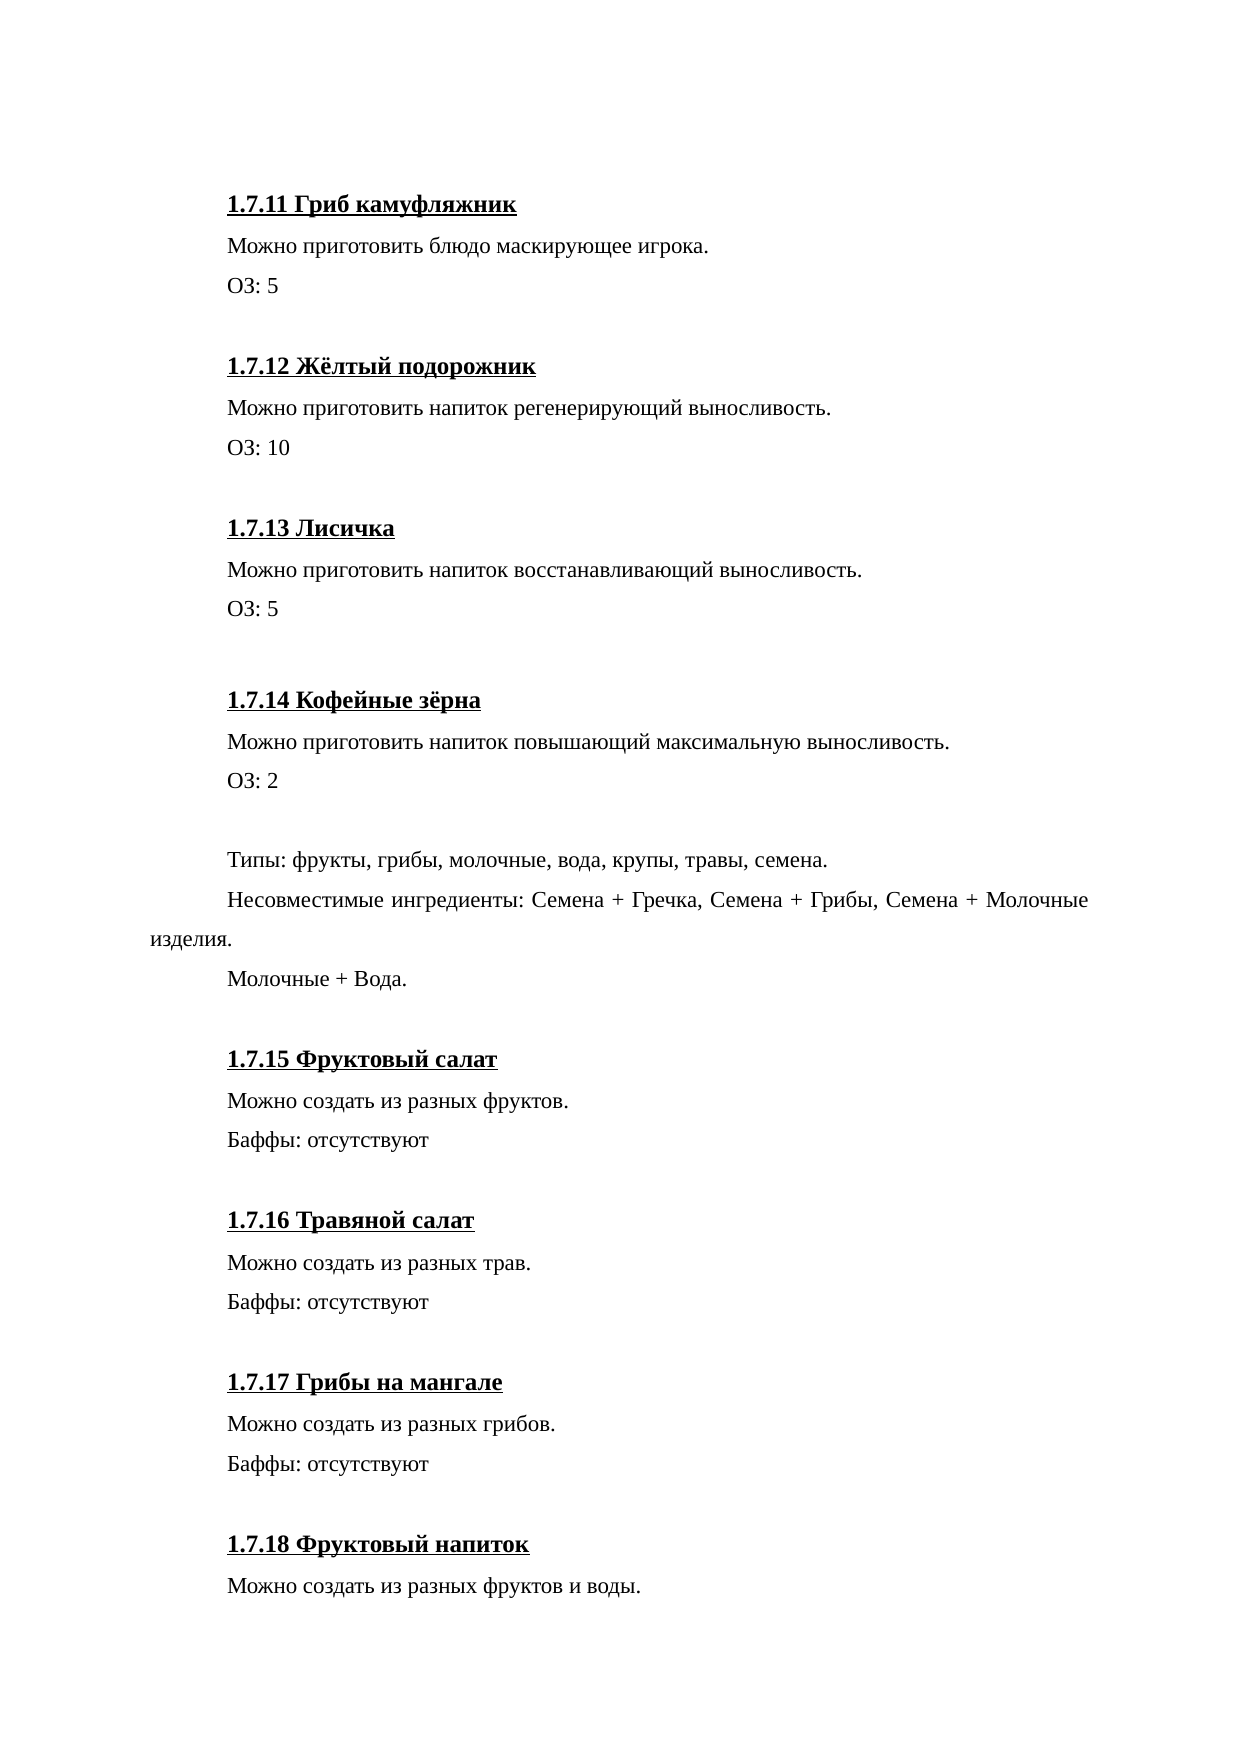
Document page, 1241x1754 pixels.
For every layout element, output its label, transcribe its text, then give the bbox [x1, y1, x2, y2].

text Можно приготовить напиток регенерирующий выносливость. [150, 394, 1090, 421]
text ОЗ: 2 [150, 768, 1090, 794]
text Можно приготовить напиток восстанавливающий выносливость. [150, 556, 1090, 582]
text Баффы: отсутствуют [150, 1288, 1090, 1314]
text Можно создать из разных фруктов и воды. [150, 1572, 1090, 1598]
text 1.7.18 Фруктовый напиток [150, 1529, 1090, 1557]
text Баффы: отсутствуют [150, 1127, 1090, 1153]
text Можно приготовить блюдо маскирующее игрока. [150, 233, 1090, 259]
text Типы: фрукты, грибы, молочные, вода, крупы, травы, семена. [150, 847, 1090, 873]
text 1.7.12 Жёлтый подорожник [150, 351, 1090, 380]
text Можно создать из разных трав. [150, 1249, 1090, 1275]
text 1.7.14 Кофейные зёрна [150, 685, 1090, 714]
text Несовместимые ингредиенты: Семена + Гречка, Семена + Грибы, Семена + Молочные изделия. [150, 886, 1090, 952]
text ОЗ: 5 [150, 595, 1090, 622]
text 1.7.17 Грибы на мангале [150, 1367, 1090, 1396]
text 1.7.16 Травяной салат [150, 1206, 1090, 1234]
text Можно создать из разных грибов. [150, 1410, 1090, 1437]
text 1.7.13 Лисичка [150, 513, 1090, 541]
text ОЗ: 5 [150, 272, 1090, 298]
text Можно создать из разных фруктов. [150, 1087, 1090, 1113]
text Можно приготовить напиток повышающий максимальную выносливость. [150, 728, 1090, 754]
text Баффы: отсутствуют [150, 1450, 1090, 1476]
text Молочные + Вода. [150, 965, 1090, 991]
text ОЗ: 10 [150, 434, 1090, 460]
text 1.7.15 Фруктовый салат [150, 1044, 1090, 1073]
text 1.7.11 Гриб камуфляжник [150, 189, 1090, 218]
